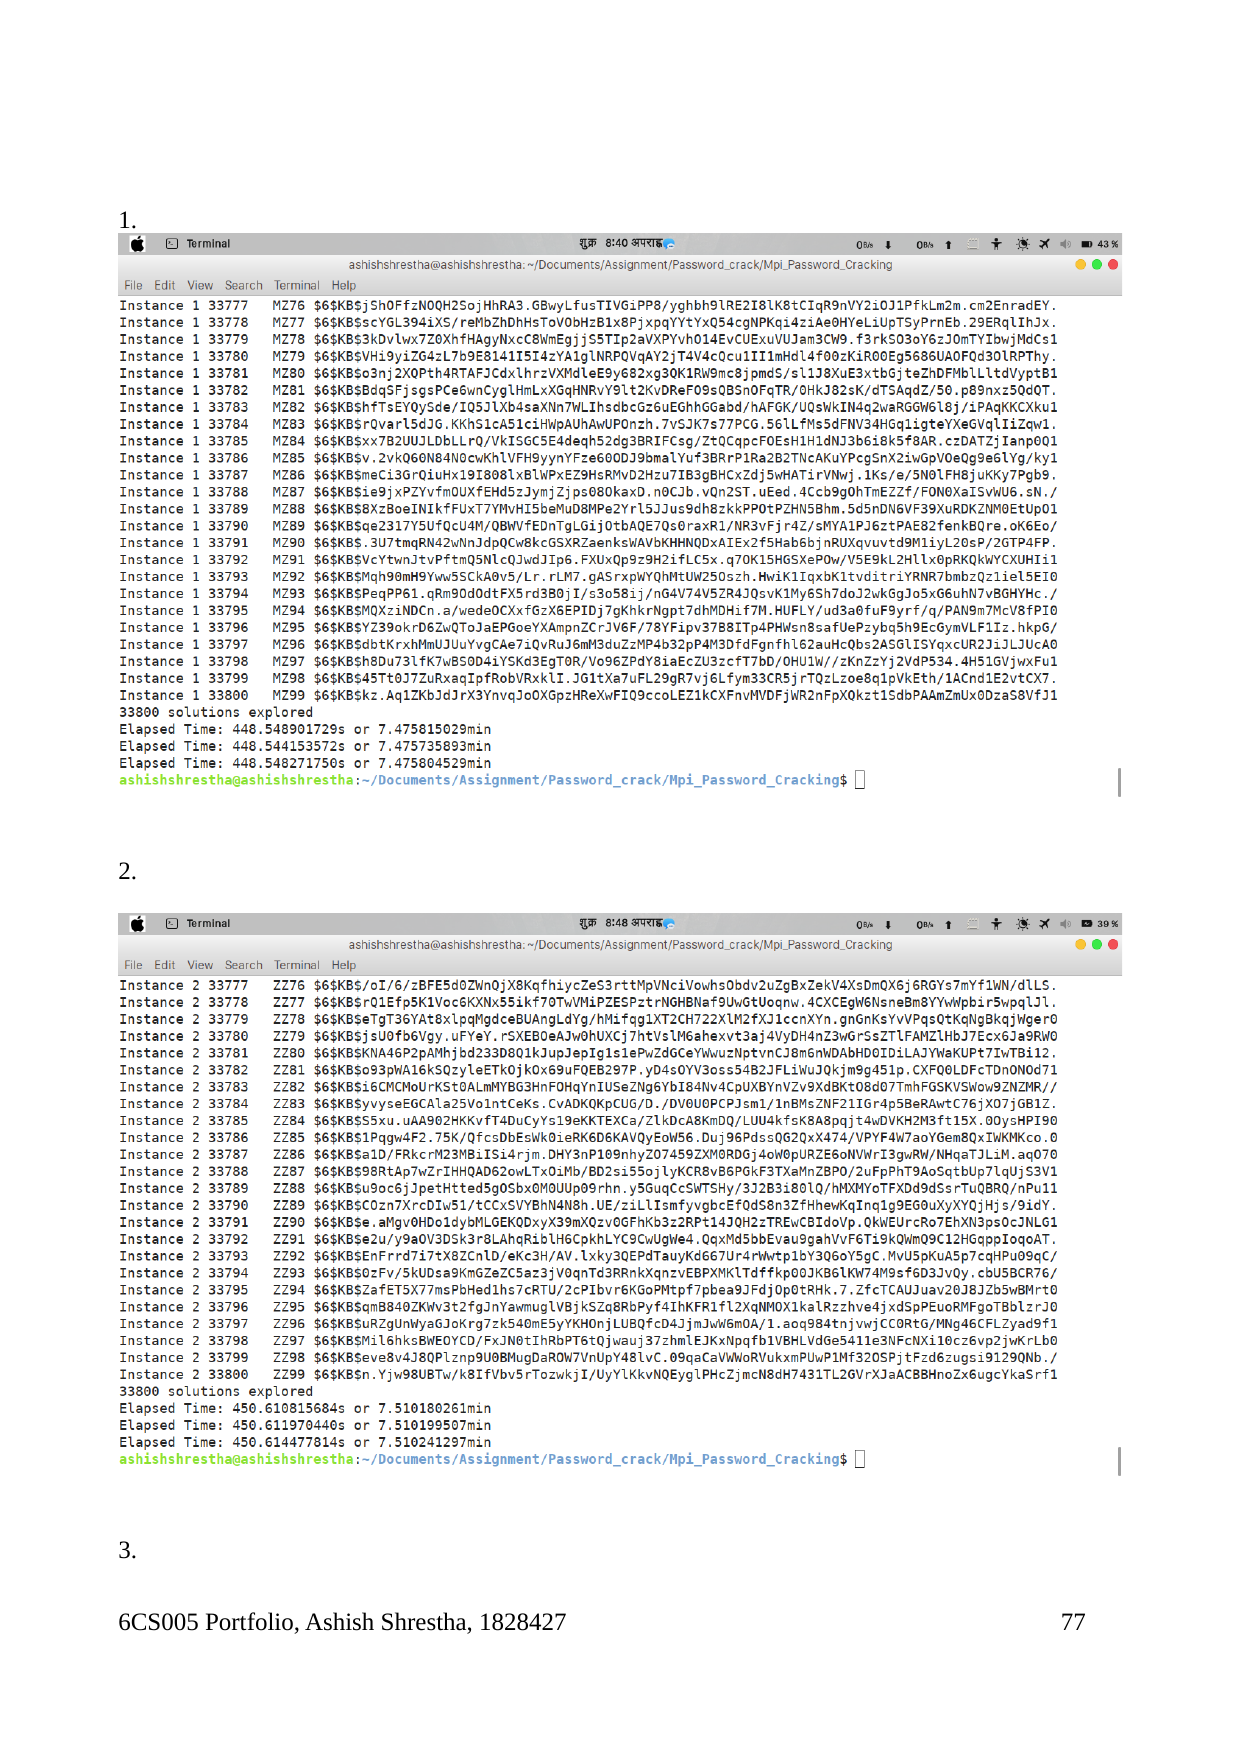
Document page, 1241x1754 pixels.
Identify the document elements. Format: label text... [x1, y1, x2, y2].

picture [118, 233, 1123, 799]
picture [118, 913, 1123, 1478]
text 1. [118, 205, 1122, 233]
text 2. [118, 856, 1122, 884]
text 3. [118, 1535, 1122, 1564]
